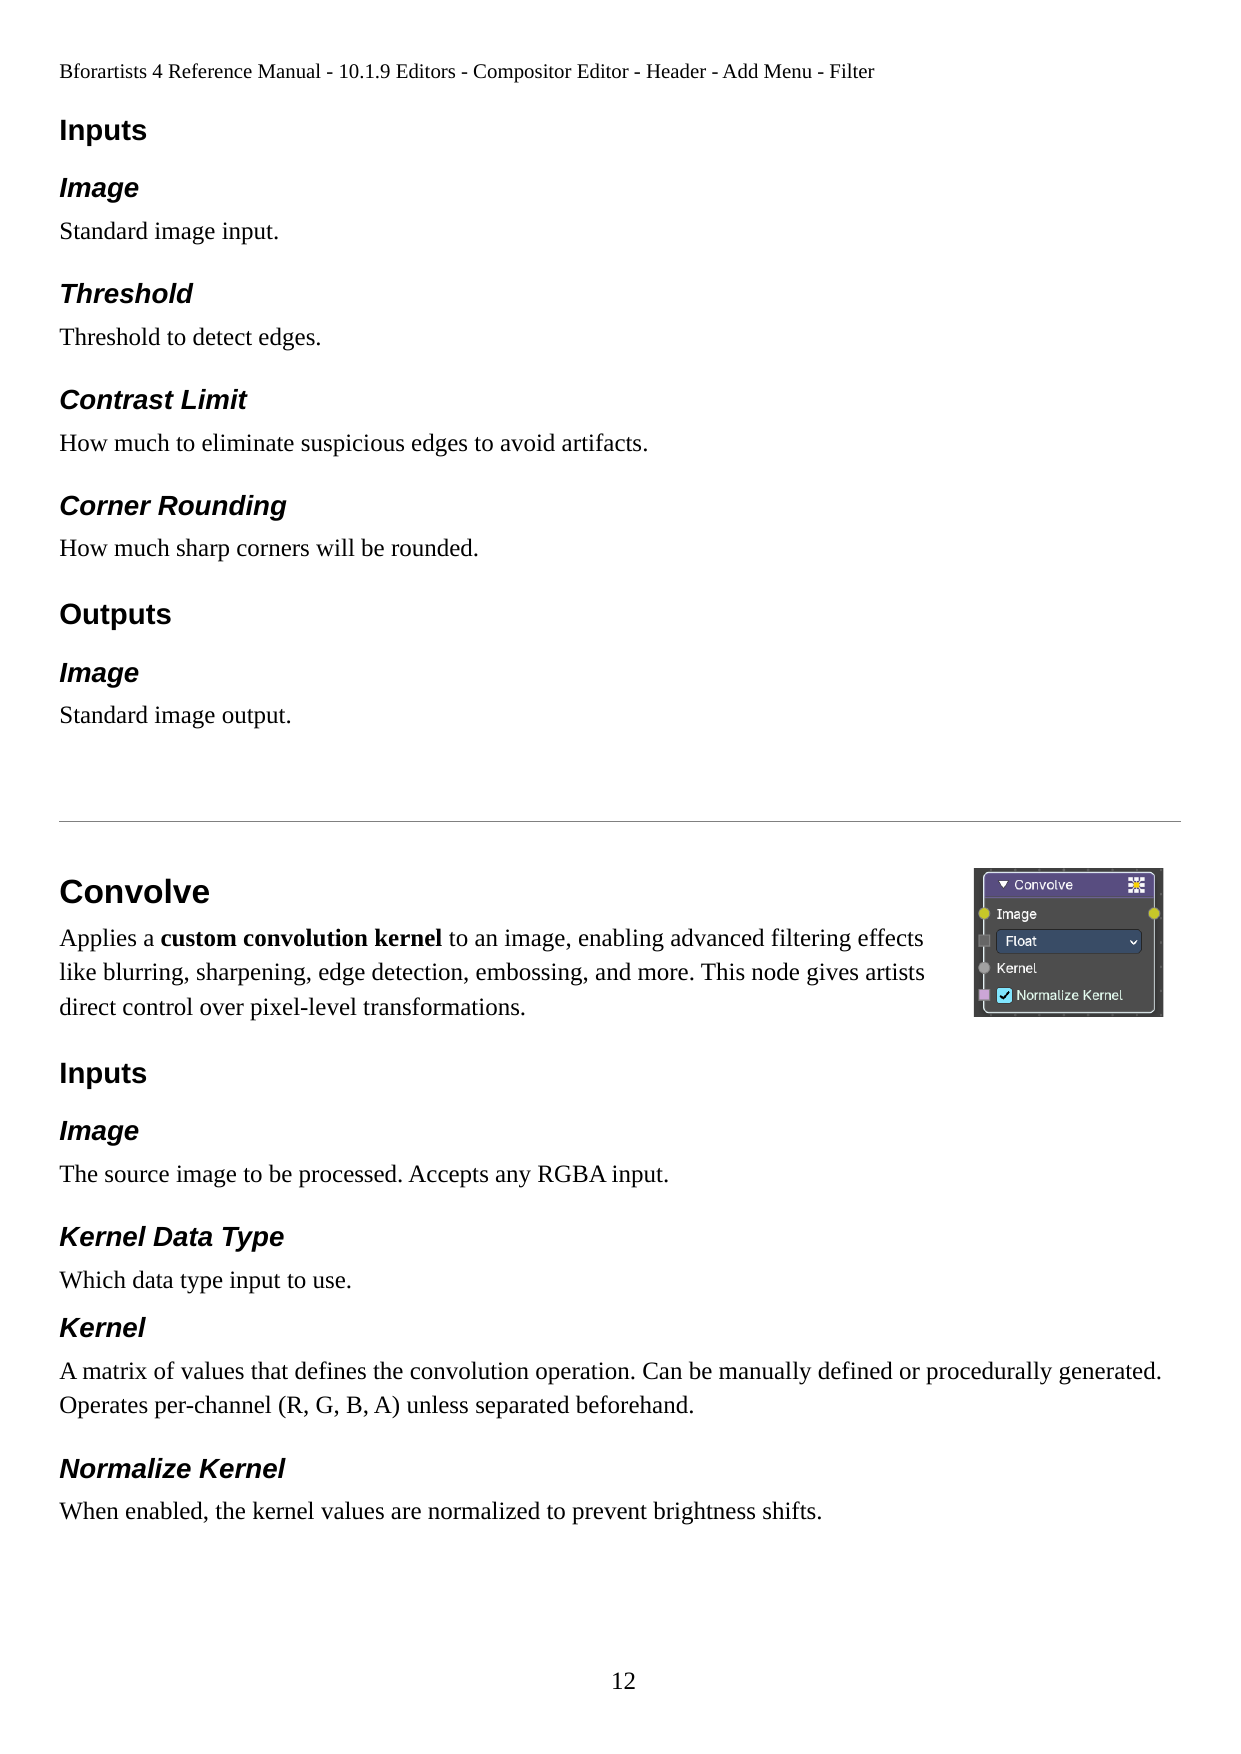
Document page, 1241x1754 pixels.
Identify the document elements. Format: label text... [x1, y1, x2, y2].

picture [973, 868, 1164, 1017]
subtitle Normalize Kernel [59, 1452, 1181, 1484]
text Standard image input. [59, 216, 1181, 244]
subtitle Kernel Data Type [59, 1220, 1181, 1252]
subtitle Threshold [59, 277, 1181, 309]
subtitle Image [59, 171, 1181, 203]
subtitle Contrast Limit [59, 383, 1181, 415]
subtitle Convolve [59, 872, 973, 911]
text Threshold to detect edges. [59, 322, 1181, 350]
subtitle [1164, 872, 1181, 911]
subtitle Outputs [59, 597, 1181, 631]
subtitle Image [59, 656, 1181, 688]
subtitle Inputs [59, 113, 1181, 146]
text A matrix of values that defines the convolution operation. Can be manually defined or procedurally generated. Operates per-channel (R, G, B, A) unless separated beforehand. [59, 1356, 1181, 1419]
text How much to eliminate suspicious edges to avoid artifacts. [59, 428, 1181, 456]
text Which data type input to use. [59, 1265, 1181, 1293]
subtitle Inputs [59, 1056, 1181, 1089]
text Applies a custom convolution kernel to an image, enabling advanced filtering effects like blurring, sharpening, edge detection, embossing, and more. This node gives artists direct control over pixel-level transformations. [59, 923, 1181, 1021]
text When enabled, the kernel values are normalized to prevent brightness shifts. [59, 1496, 1181, 1525]
text The source image to be processed. Accepts any RGBA input. [59, 1159, 1181, 1187]
subtitle Image [59, 1114, 1181, 1146]
subtitle Kernel [59, 1312, 1181, 1343]
text How much sharp corners will be rounded. [59, 533, 1181, 562]
text Standard image output. [59, 700, 1181, 729]
subtitle Corner Rounding [59, 489, 1181, 521]
